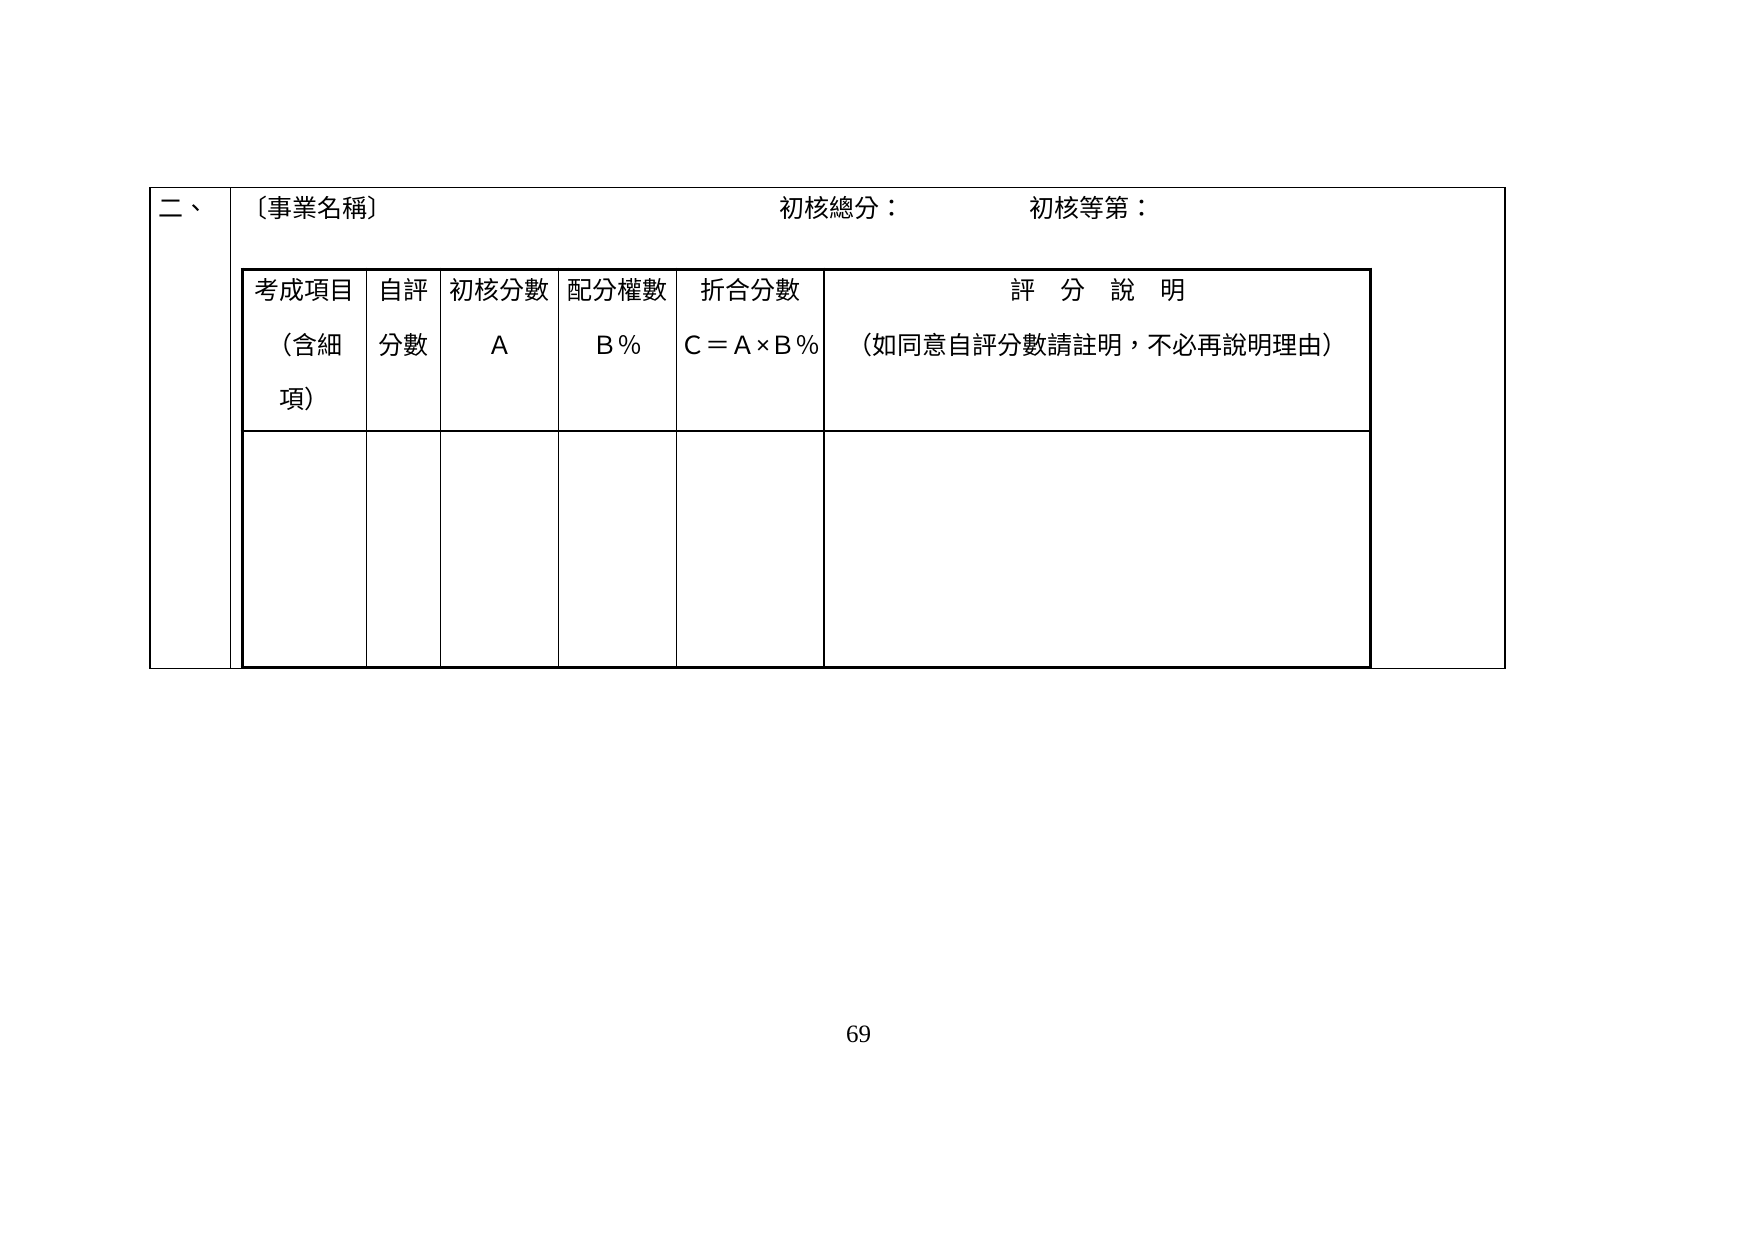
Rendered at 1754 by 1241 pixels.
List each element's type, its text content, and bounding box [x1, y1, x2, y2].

table_header 評 分 說 明 （如同意自評分數請註明，不必再說明理由） [825, 271, 1369, 430]
table_cell 二、 [151, 188, 230, 667]
table_header 初核分數 Ａ [441, 271, 558, 430]
table_header 考成項目 （含細項） [244, 271, 366, 430]
table_cell [559, 432, 676, 666]
table_cell [825, 432, 1369, 666]
table_cell [441, 432, 558, 666]
table_header 折合分數 Ｃ＝Ａ×Ｂ％ [677, 271, 823, 430]
table_cell 〔事業名稱〕 初核總分： 初核等第： [231, 188, 1504, 667]
table_cell [244, 432, 366, 666]
table_header 自評分數 [367, 271, 440, 430]
table_cell [677, 432, 823, 666]
table_header 配分權數 Ｂ％ [559, 271, 676, 430]
table_cell [367, 432, 440, 666]
